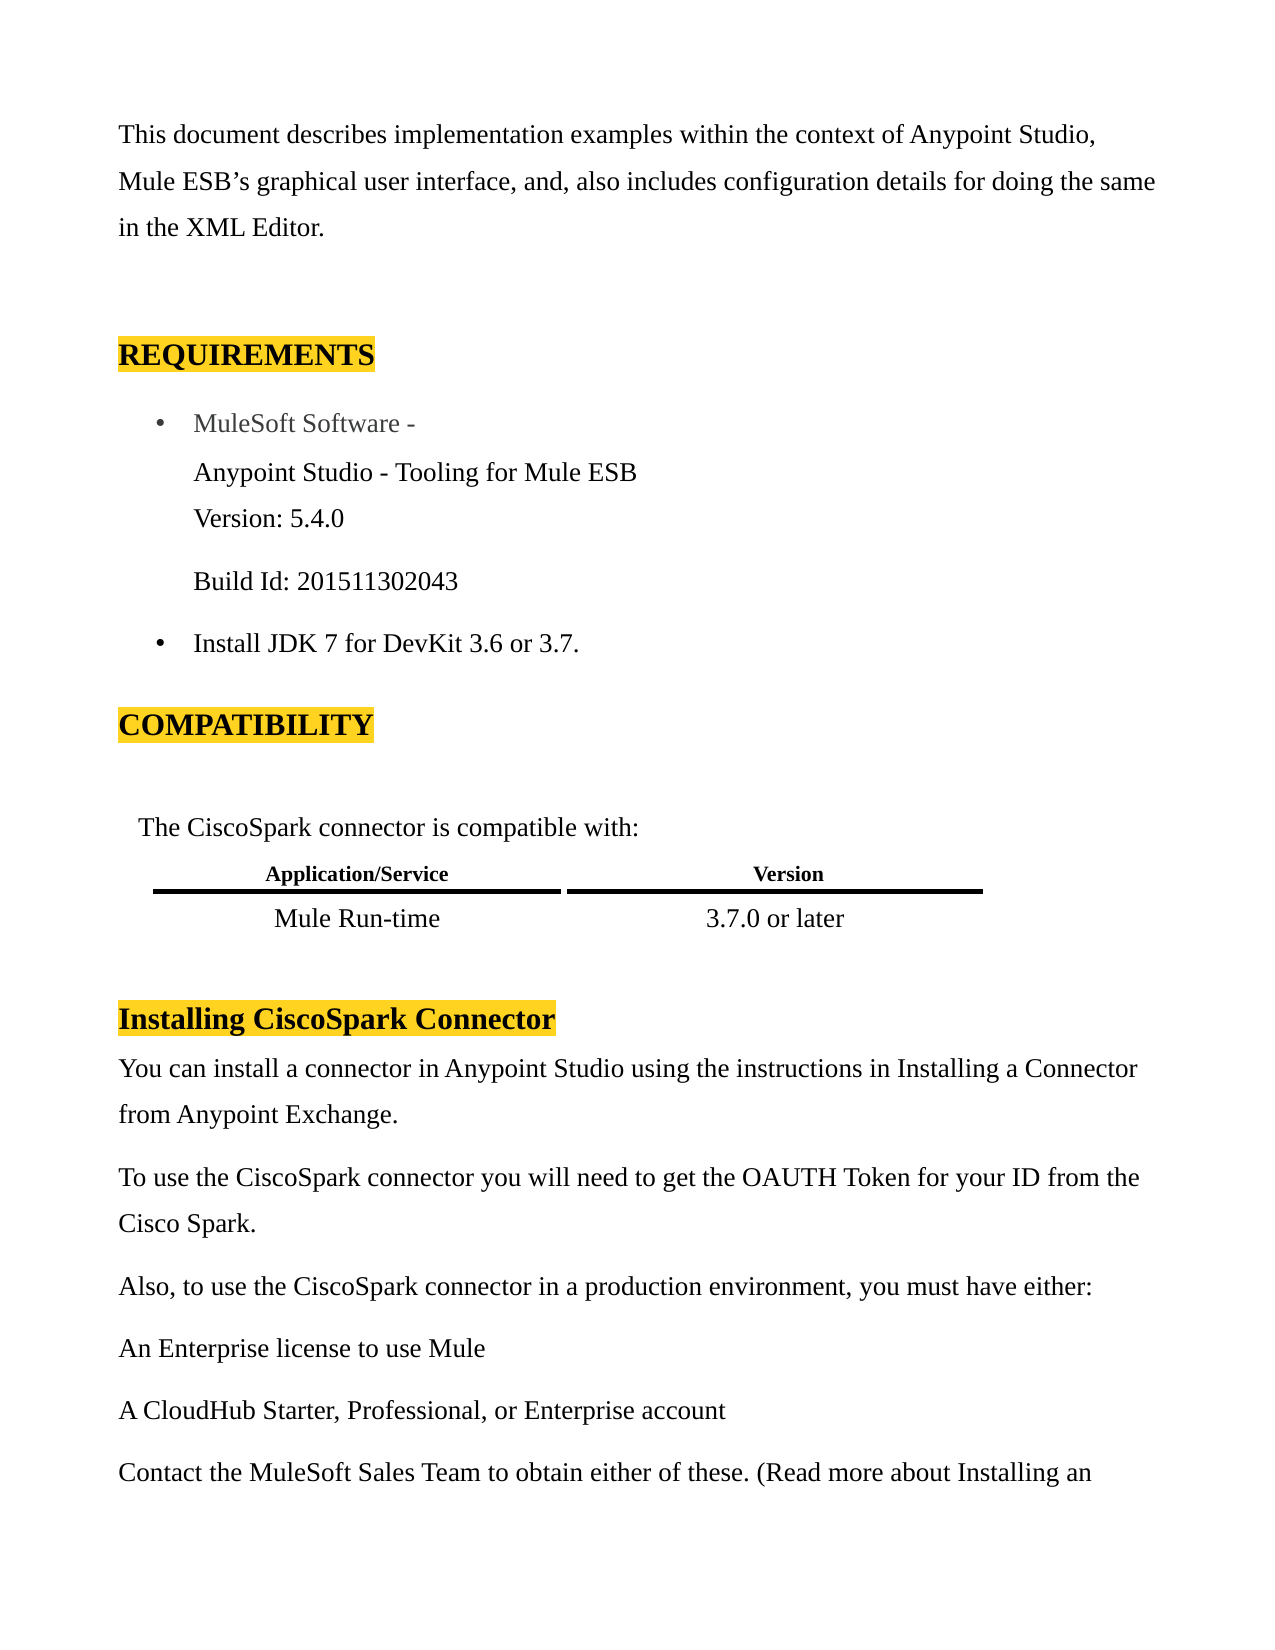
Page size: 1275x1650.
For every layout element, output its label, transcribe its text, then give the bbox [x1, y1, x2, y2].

list Install JDK 7 for DevKit 3.6 or 3.7. [156, 627, 1157, 658]
table_header Application/Service [150, 858, 564, 897]
text The CiscoSpark connector is compatible with: [118, 810, 1157, 843]
text Also, to use the CiscoSpark connector in a production environment, you must have either: [118, 1269, 1157, 1301]
table_header Version [564, 858, 986, 897]
text COMPATIBILITY [118, 707, 1157, 743]
table_cell Mule Run-time [150, 898, 564, 952]
text To use the CiscoSpark connector you will need to get the OAUTH Token for your ID from the Cisco Spark. [118, 1161, 1157, 1238]
text This document describes implementation examples within the context of Anypoint Studio, Mule ESB’s graphical user interface, and, also includes configuration details for doing the same in the XML Editor. [118, 118, 1157, 243]
text An Enterprise license to use Mule [118, 1332, 1157, 1363]
table_cell 3.7.0 or later [564, 898, 986, 952]
list Version: 5.4.0 [156, 502, 1157, 533]
list Build Id: 201511302043 [156, 565, 1157, 596]
text A CloudHub Starter, Professional, or Enterprise account [118, 1394, 1157, 1425]
text REQUIREMENTS [118, 336, 1157, 372]
text You can install a connector in Anypoint Studio using the instructions in Installing a Connector from Anypoint Exchange. [118, 1052, 1157, 1129]
text Installing CiscoSpark Connector [118, 1000, 1157, 1036]
text Contact the MuleSoft Sales Team to obtain either of these. (Read more about Installing an [118, 1456, 1157, 1488]
list Anypoint Studio - Tooling for Mule ESB [156, 454, 1157, 487]
list MuleSoft Software - [156, 406, 1157, 438]
